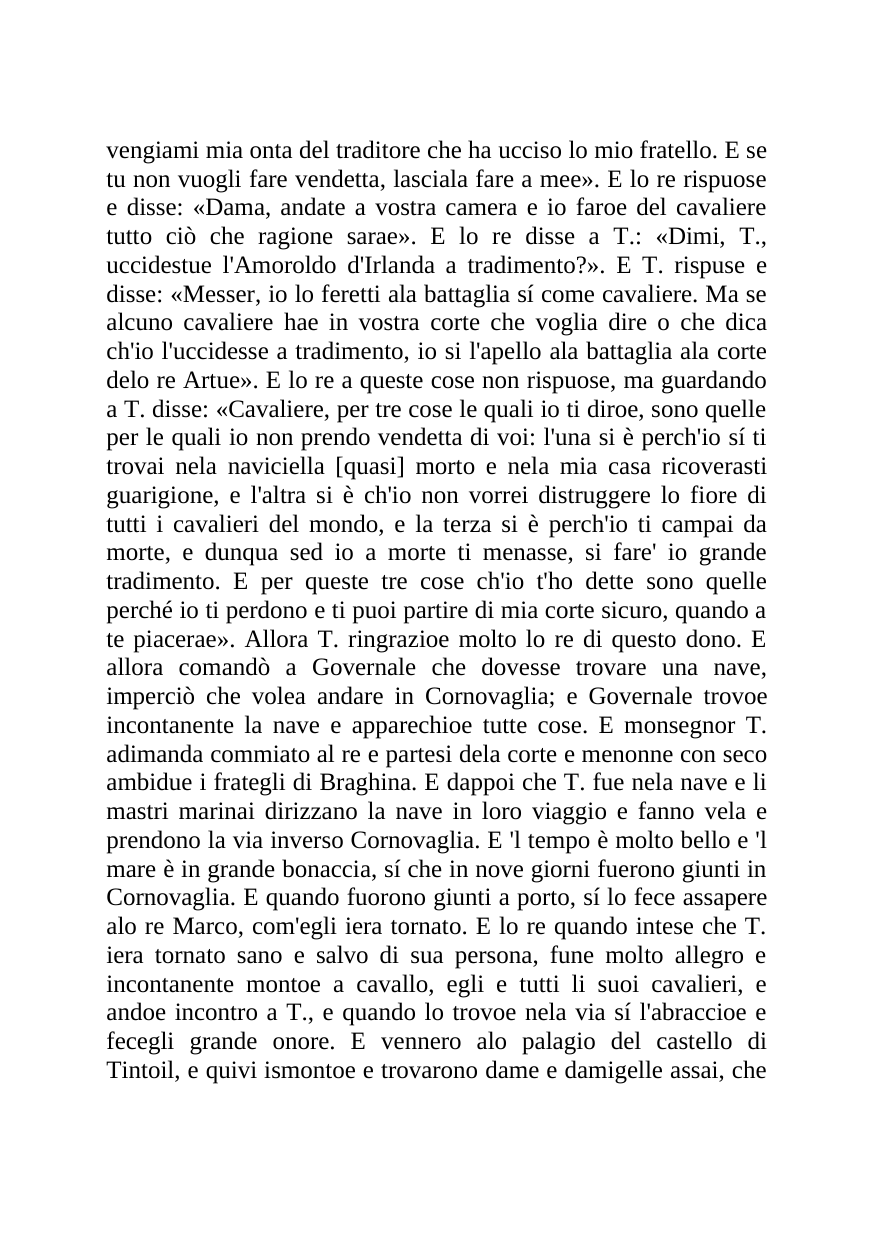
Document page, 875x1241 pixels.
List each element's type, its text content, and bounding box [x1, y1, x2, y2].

text vengiami mia onta del traditore che ha ucciso lo mio fratello. E se tu non vuogli fare vendetta, lasciala fare a mee». E lo re rispuose e disse: «Dama, andate a vostra camera e io faroe del cavaliere tutto ciò che ragione sarae». E lo re disse a T.: «Dimi, T., uccidestue l'Amoroldo d'Irlanda a tradimento?». E T. rispuse e disse: «Messer, io lo feretti ala battaglia sí come cavaliere. Ma se alcuno cavaliere hae in vostra corte che voglia dire o che dica ch'io l'uccidesse a tradimento, io si l'apello ala battaglia ala corte delo re Artue». E lo re a queste cose non rispuose, ma guardando a T. disse: «Cavaliere, per tre cose le quali io ti diroe, sono quelle per le quali io non prendo vendetta di voi: l'una si è perch'io sí ti trovai nela naviciella [quasi] morto e nela mia casa ricoverasti guarigione, e l'altra si è ch'io non vorrei distruggere lo fiore di tutti i cavalieri del mondo, e la terza si è perch'io ti campai da morte, e dunqua sed io a morte ti menasse, si fare' io grande tradimento. E per queste tre cose ch'io t'ho dette sono quelle perché io ti perdono e ti puoi partire di mia corte sicuro, quando a te piacerae». Allora T. ringrazioe molto lo re di questo dono. E allora comandò a Governale che dovesse trovare una nave, imperciò che volea andare in Cornovaglia; e Governale trovoe incontanente la nave e apparechioe tutte cose. E monsegnor T. adimanda commiato al re e partesi dela corte e menonne con seco ambidue i frategli di Braghina. E dappoi che T. fue nela nave e li mastri marinai dirizzano la nave in loro viaggio e fanno vela e prendono la via inverso Cornovaglia. E 'l tempo è molto bello e 'l mare è in grande bonaccia, sí che in nove giorni fuerono giunti in Cornovaglia. E quando fuorono giunti a porto, sí lo fece assapere alo re Marco, com'egli iera tornato. E lo re quando intese che T. iera tornato sano e salvo di sua persona, fune molto allegro e incontanente montoe a cavallo, egli e tutti li suoi cavalieri, e andoe incontro a T., e quando lo trovoe nela via sí l'abraccioe e fecegli grande onore. E vennero alo palagio del castello di Tintoil, e quivi ismontoe e trovarono dame e damigelle assai, che [106, 135, 768, 1084]
